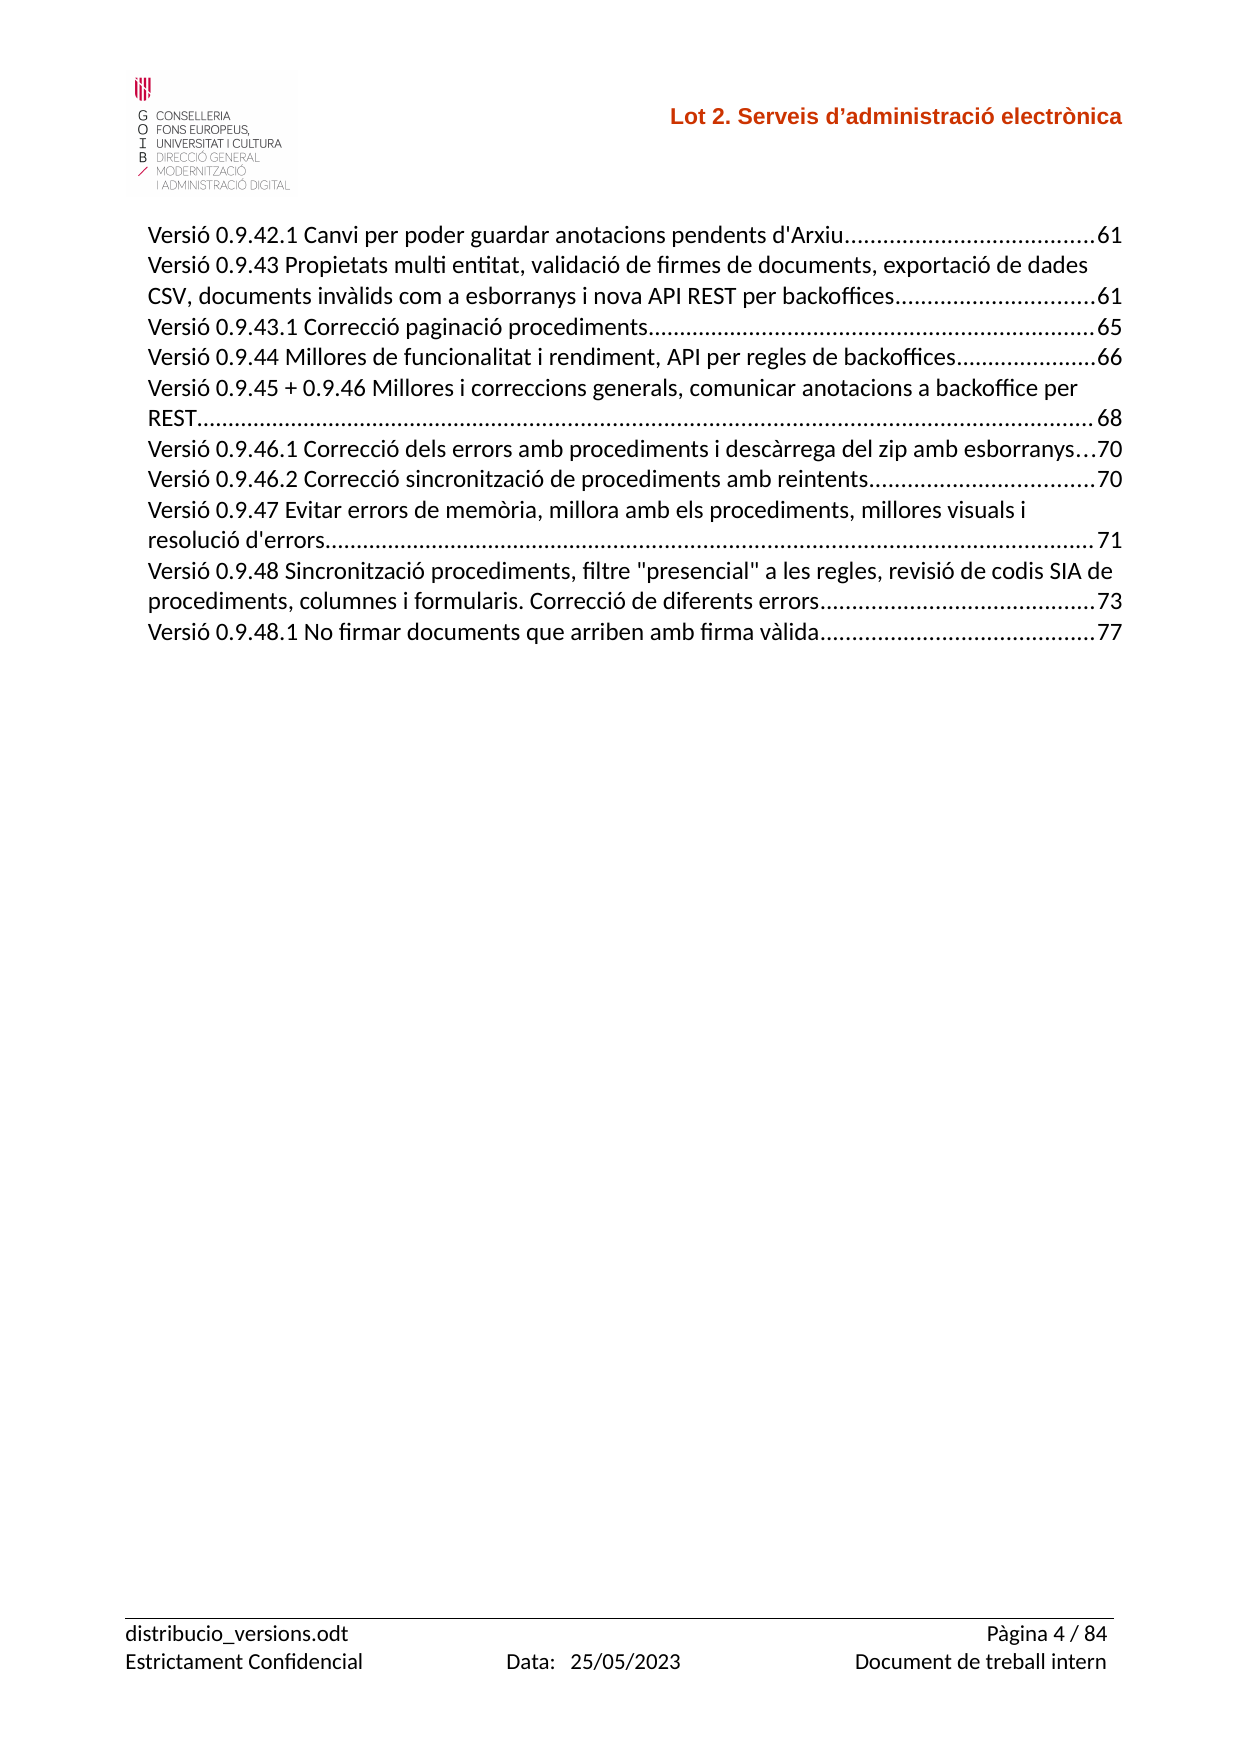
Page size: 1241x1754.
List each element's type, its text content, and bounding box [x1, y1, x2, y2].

picture [126, 70, 299, 197]
text Versió 0.9.43 Propietats multi entitat, validació de firmes de documents, exportació de dades CSV, documents invàlids com a esborranys i nova API REST per backoffices 61 [148, 250, 1122, 311]
text Versió 0.9.46.2 Correcció sincronització de procediments amb reintents 70 [148, 463, 1122, 494]
text Versió 0.9.44 Millores de funcionalitat i rendiment, API per regles de backoffices 66 [148, 341, 1122, 372]
text Versió 0.9.46.1 Correcció dels errors amb procediments i descàrrega del zip amb esborranys 70 [148, 433, 1122, 463]
text Versió 0.9.45 + 0.9.46 Millores i correccions generals, comunicar anotacions a backoffice per REST 68 [148, 372, 1122, 433]
text Versió 0.9.48.1 No firmar documents que arriben amb firma vàlida 77 [148, 616, 1122, 646]
text Versió 0.9.48 Sincronització procediments, filtre "presencial" a les regles, revisió de codis SIA de procediments, columnes i formularis. Correcció de diferents errors 73 [148, 555, 1122, 616]
text Versió 0.9.43.1 Correcció paginació procediments 65 [148, 311, 1122, 341]
text Versió 0.9.42.1 Canvi per poder guardar anotacions pendents d'Arxiu 61 [148, 219, 1122, 250]
text Versió 0.9.47 Evitar errors de memòria, millora amb els procediments, millores visuals i resolució d'errors 71 [148, 494, 1122, 555]
